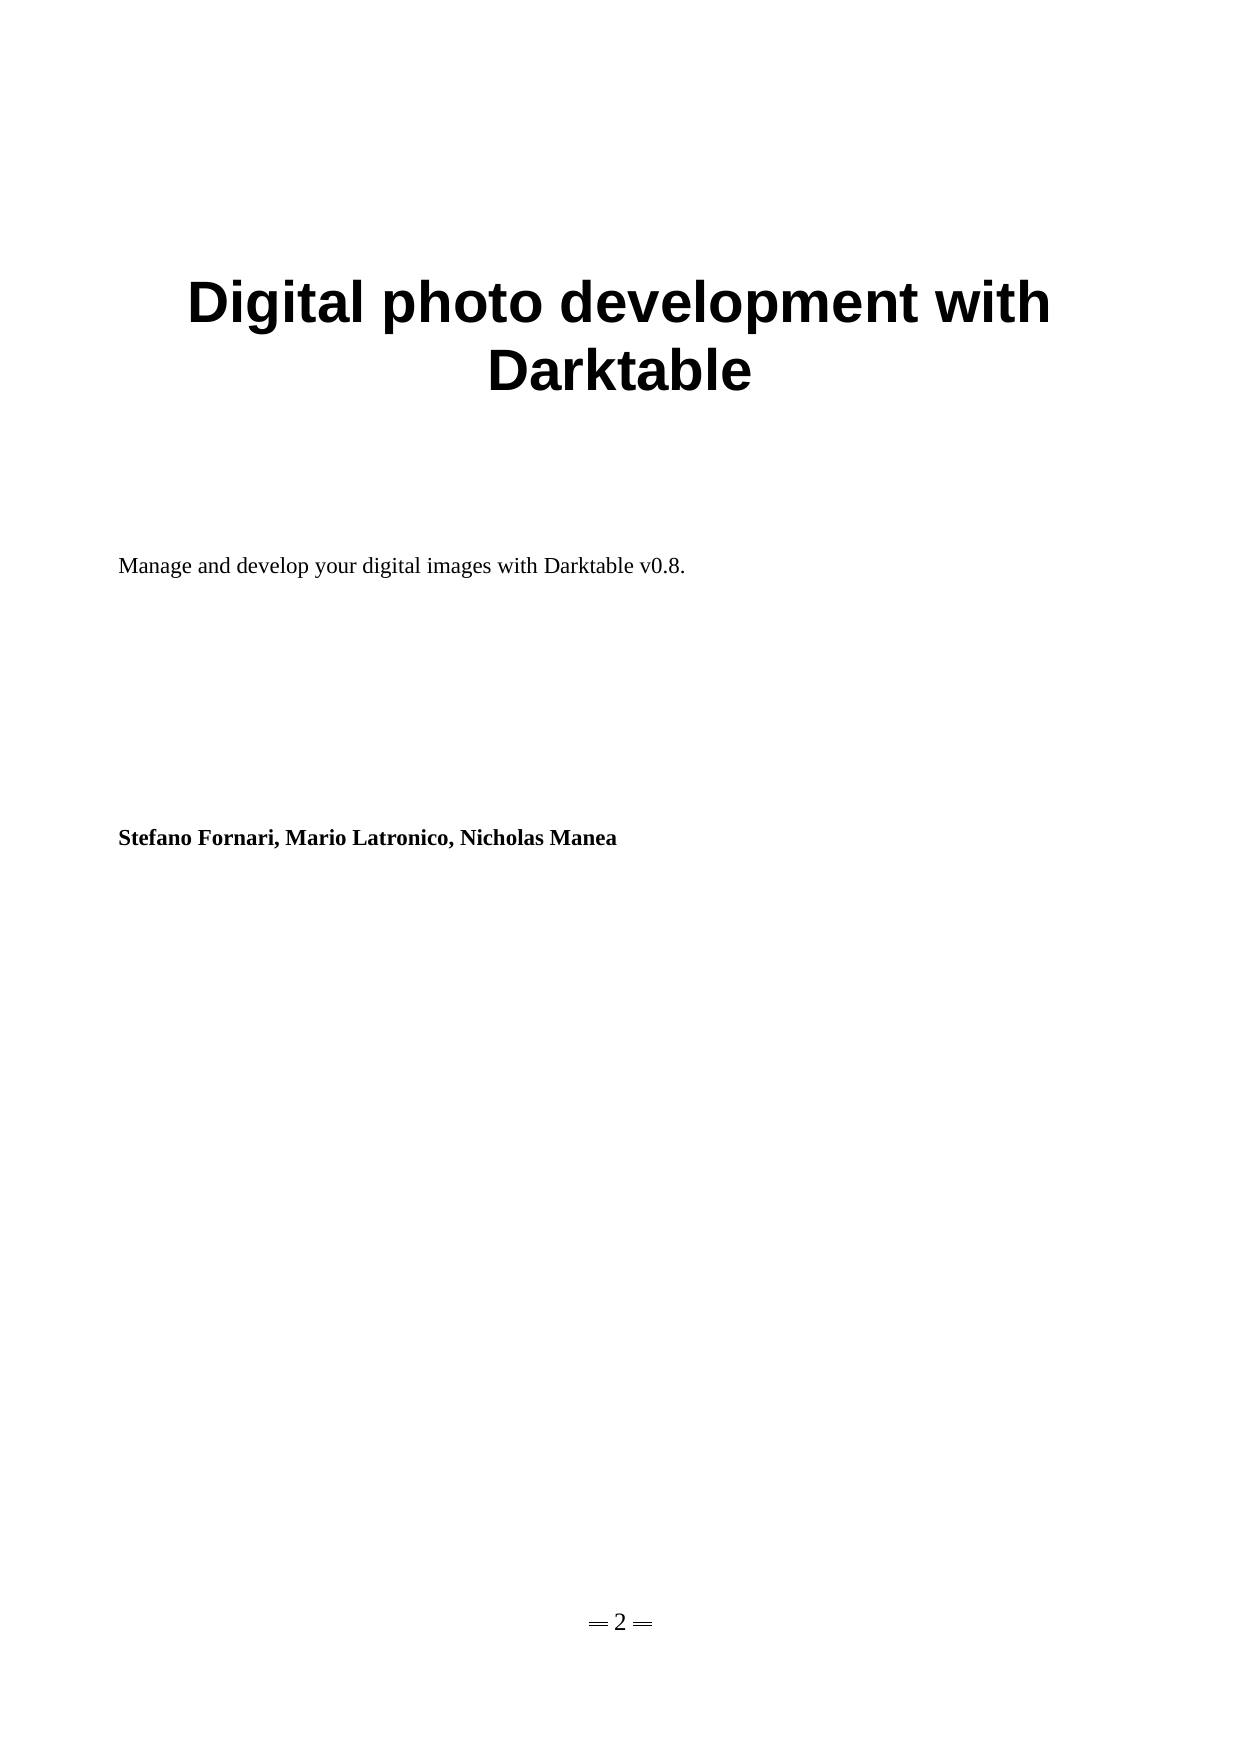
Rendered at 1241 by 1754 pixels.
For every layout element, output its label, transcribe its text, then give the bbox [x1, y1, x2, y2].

text Stefano Fornari, Mario Latronico, Nicholas Manea [118, 824, 1122, 851]
title Digital photo development with Darktable [118, 268, 1122, 402]
text Manage and develop your digital images with Darktable v0.8. [118, 552, 1122, 579]
